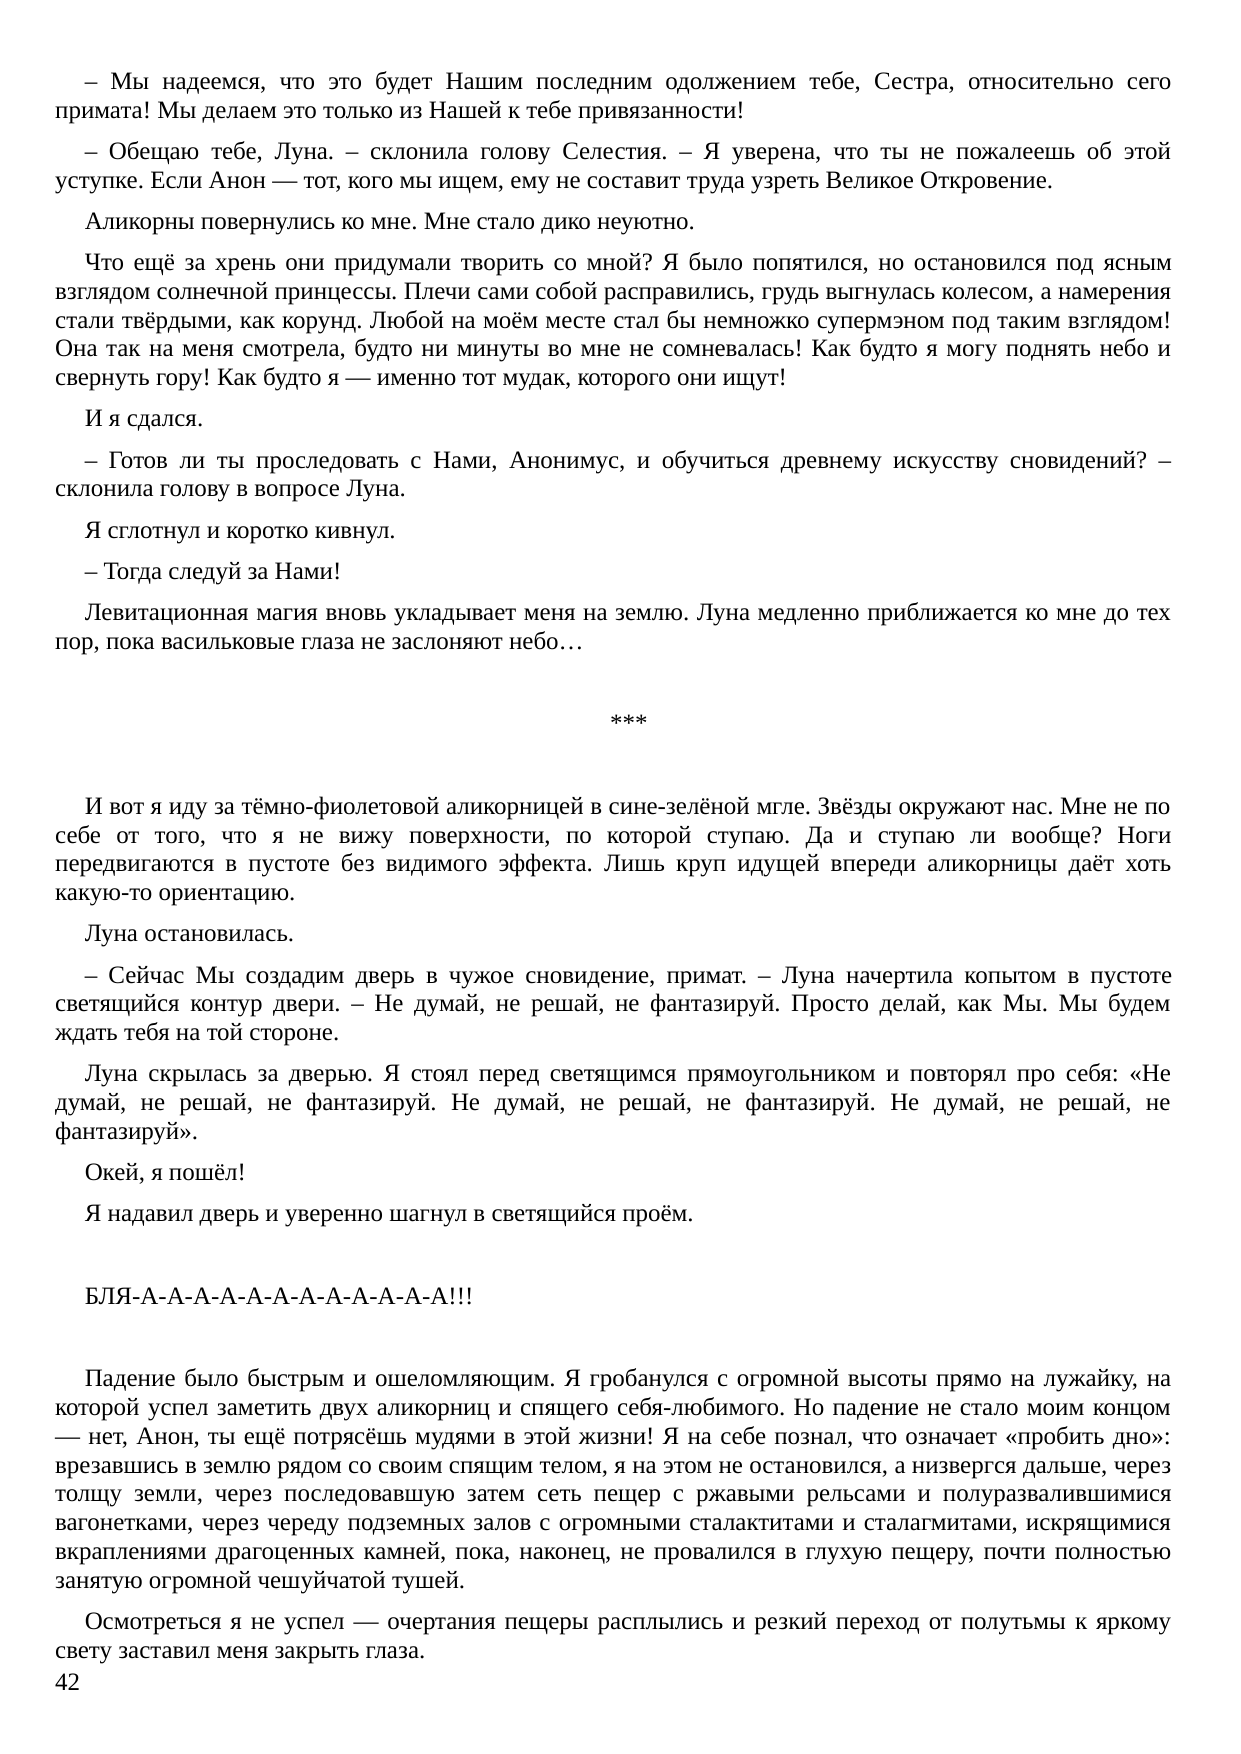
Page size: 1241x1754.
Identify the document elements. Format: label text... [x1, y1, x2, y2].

text Аликорны повернулись ко мне. Мне стало дико неуютно. [55, 206, 1173, 235]
text Осмотреться я не успел — очертания пещеры расплылись и резкий переход от полутьмы к яркому свету заставил меня закрыть глаза. [55, 1606, 1173, 1663]
text – Готов ли ты проследовать с Нами, Анонимус, и обучиться древнему искусству сновидений? – склонила голову в вопросе Луна. [55, 445, 1173, 502]
text Окей, я пошёл! [55, 1157, 1173, 1186]
text Что ещё за хрень они придумали творить со мной? Я было попятился, но остановился под ясным взглядом солнечной принцессы. Плечи сами собой расправились, грудь выгнулась колесом, а намерения стали твёрдыми, как корунд. Любой на моём месте стал бы немножко супермэном под таким взглядом! Она так на меня смотрела, будто ни минуты во мне не сомневалась! Как будто я могу поднять небо и свернуть гору! Как будто я — именно тот мудак, которого они ищут! [55, 247, 1173, 391]
text Луна остановилась. [55, 918, 1173, 947]
text Луна скрылась за дверью. Я стоял перед светящимся прямоугольником и повторял про себя: «Не думай, не решай, не фантазируй. Не думай, не решай, не фантазируй. Не думай, не решай, не фантазируй». [55, 1058, 1173, 1145]
text – Тогда следуй за Нами! [55, 556, 1173, 585]
text БЛЯ-А-А-А-А-А-А-А-А-А-А-А-А!!! [55, 1281, 1173, 1310]
text *** [55, 708, 1173, 737]
text – Обещаю тебе, Луна. – склонила голову Селестия. – Я уверена, что ты не пожалеешь об этой уступке. Если Анон — тот, кого мы ищем, ему не составит труда узреть Великое Откровение. [55, 136, 1173, 193]
text И вот я иду за тёмно-фиолетовой аликорницей в сине-зелёной мгле. Звёзды окружают нас. Мне не по себе от того, что я не вижу поверхности, по которой ступаю. Да и ступаю ли вообще? Ноги передвигаются в пустоте без видимого эффекта. Лишь круп идущей впереди аликорницы даёт хоть какую-то ориентацию. [55, 791, 1173, 906]
text Падение было быстрым и ошеломляющим. Я гробанулся с огромной высоты прямо на лужайку, на которой успел заметить двух аликорниц и спящего себя-любимого. Но падение не стало моим концом — нет, Анон, ты ещё потрясёшь мудями в этой жизни! Я на себе познал, что означает «пробить дно»: врезавшись в землю рядом со своим спящим телом, я на этом не остановился, а низвергся дальше, через толщу земли, через последовавшую затем сеть пещер с ржавыми рельсами и полуразвалившимися вагонетками, через череду подземных залов с огромными сталактитами и сталагмитами, искрящимися вкраплениями драгоценных камней, пока, наконец, не провалился в глухую пещеру, почти полностью занятую огромной чешуйчатой тушей. [55, 1363, 1173, 1593]
text Я сглотнул и коротко кивнул. [55, 515, 1173, 543]
text Я надавил дверь и уверенно шагнул в светящийся проём. [55, 1198, 1173, 1227]
text – Сейчас Мы создадим дверь в чужое сновидение, примат. – Луна начертила копытом в пустоте светящийся контур двери. – Не думай, не решай, не фантазируй. Просто делай, как Мы. Мы будем ждать тебя на той стороне. [55, 960, 1173, 1046]
text И я сдался. [55, 403, 1173, 432]
text Левитационная магия вновь укладывает меня на землю. Луна медленно приближается ко мне до тех пор, пока васильковые глаза не заслоняют небо… [55, 597, 1173, 655]
text – Мы надеемся, что это будет Нашим последним одолжением тебе, Сестра, относительно сего примата! Мы делаем это только из Нашей к тебе привязанности! [55, 66, 1173, 123]
